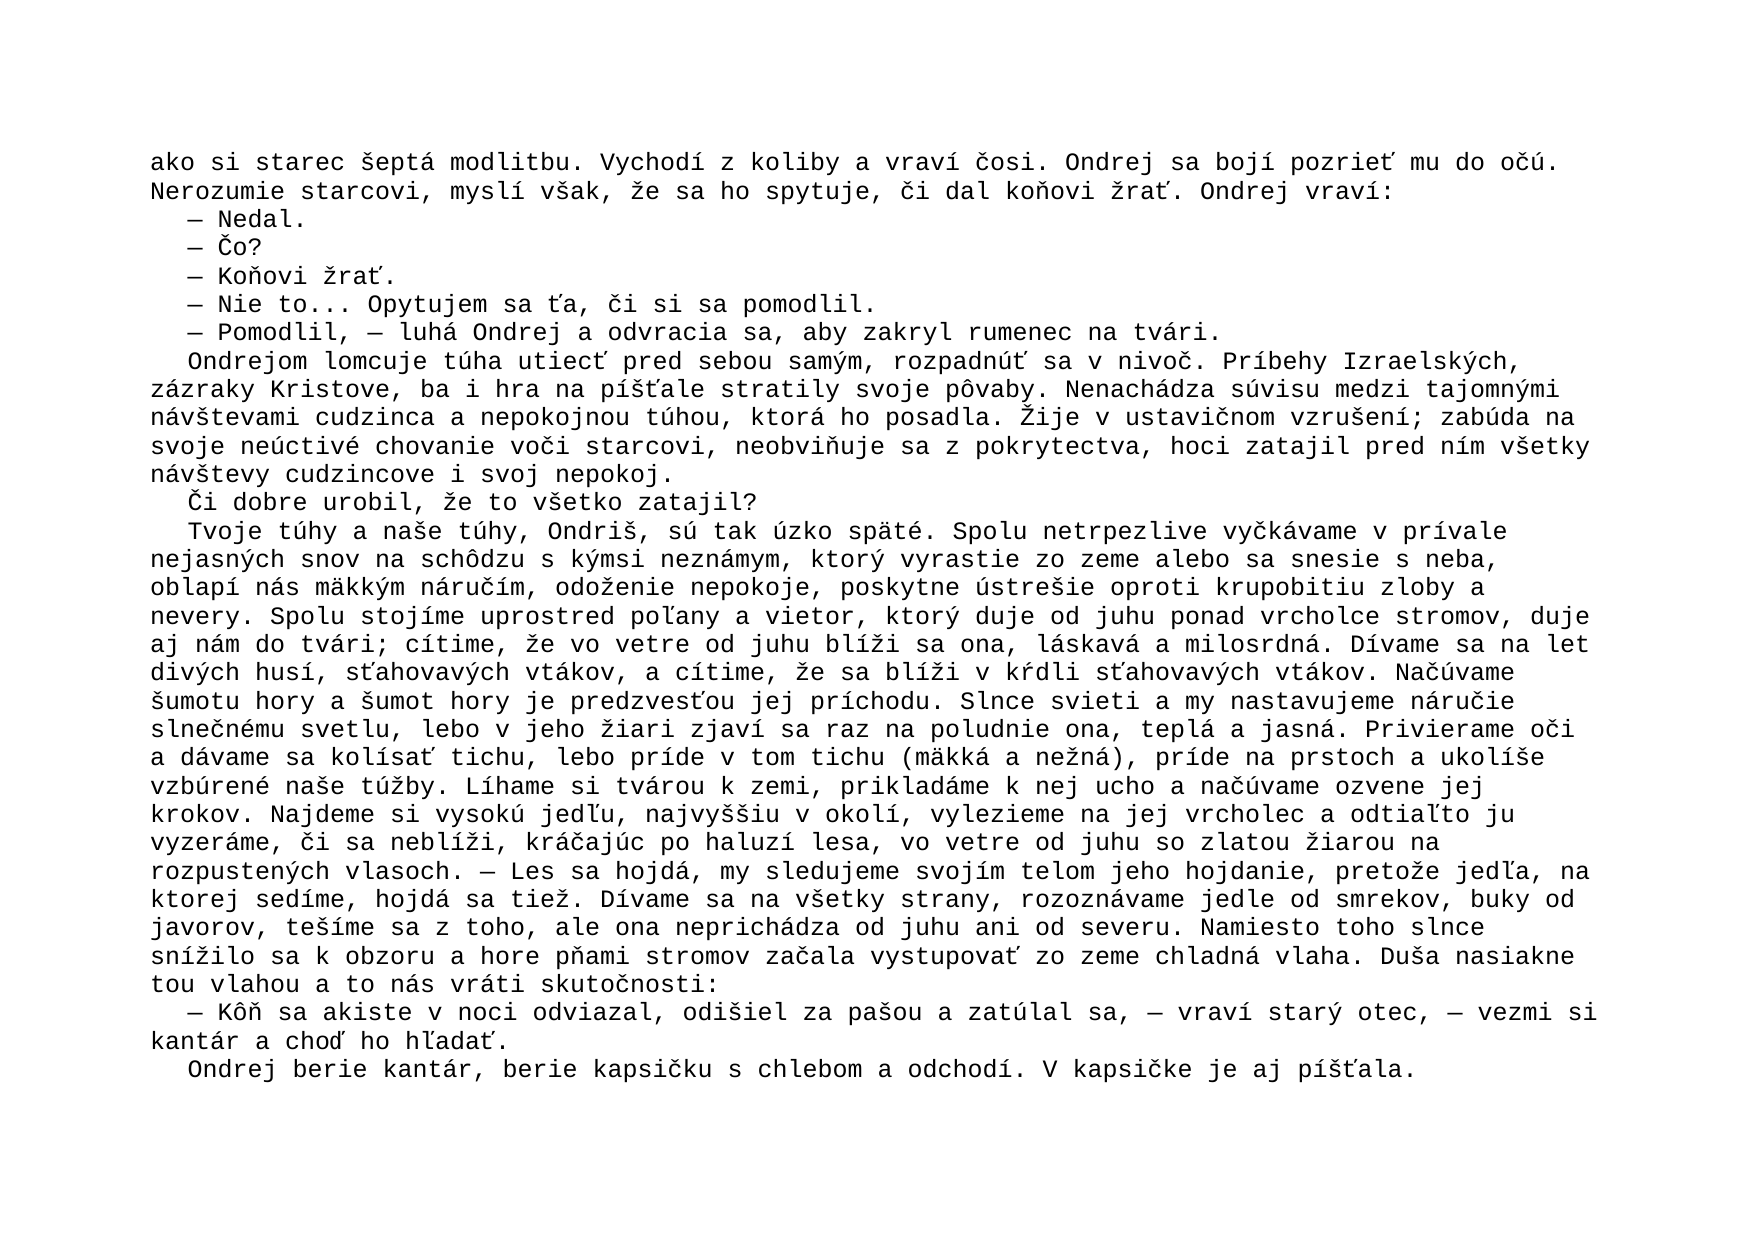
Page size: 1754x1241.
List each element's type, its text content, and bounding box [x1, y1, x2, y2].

text Ondrejom lomcuje túha utiecť pred sebou samým, rozpadnúť sa v nivoč. Príbehy Izraelských, zázraky Kristove, ba i hra na píšťale stratily svoje pôvaby. Nenachádza súvisu medzi tajomnými návštevami cudzinca a nepokojnou túhou, ktorá ho posadla. Žije v ustavičnom vzrušení; zabúda na svoje neúctivé chovanie voči starcovi, neobviňuje sa z pokrytectva, hoci zatajil pred ním všetky návštevy cudzincove i svoj nepokoj. [150, 348, 1603, 490]
text — Koňovi žrať. [150, 263, 1603, 292]
subtitle — Čo? [150, 235, 1603, 263]
text — Pomodlil, — luhá Ondrej a odvracia sa, aby zakryl rumenec na tvári. [150, 320, 1603, 348]
text — Kôň sa akiste v noci odviazal, odišiel za pašou a zatúlal sa, — vraví starý otec, — vezmi si kantár a choď ho hľadať. [150, 1000, 1603, 1057]
text — Nie to... Opytujem sa ťa, či si sa pomodlil. [150, 292, 1603, 320]
text Tvoje túhy a naše túhy, Ondriš, sú tak úzko späté. Spolu netrpezlive vyčkávame v prívale nejasných snov na schôdzu s kýmsi neznámym, ktorý vyrastie zo zeme alebo sa snesie s neba, oblapí nás mäkkým náručím, odoženie nepokoje, poskytne ústrešie oproti krupobitiu zloby a nevery. Spolu stojíme uprostred poľany a vietor, ktorý duje od juhu ponad vrcholce stromov, duje aj nám do tvári; cítime, že vo vetre od juhu blíži sa ona, láskavá a milosrdná. Dívame sa na let divých husí, sťahovavých vtákov, a cítime, že sa blíži v kŕdli sťahovavých vtákov. Načúvame šumotu hory a šumot hory je predzvesťou jej príchodu. Slnce svieti a my nastavujeme náručie slnečnému svetlu, lebo v jeho žiari zjaví sa raz na poludnie ona, teplá a jasná. Privierame oči a dávame sa kolísať tichu, lebo príde v tom tichu (mäkká a nežná), príde na prstoch a ukolíše vzbúrené naše túžby. Líhame si tvárou k zemi, prikladáme k nej ucho a načúvame ozvene jej krokov. Najdeme si vysokú jedľu, najvyššiu v okolí, vylezieme na jej vrcholec a odtiaľto ju vyzeráme, či sa neblíži, kráčajúc po haluzí lesa, vo vetre od juhu so zlatou žiarou na rozpustených vlasoch. — Les sa hojdá, my sledujeme svojím telom jeho hojdanie, pretože jedľa, na ktorej sedíme, hojdá sa tiež. Dívame sa na všetky strany, rozoznávame jedle od smrekov, buky od javorov, tešíme sa z toho, ale ona neprichádza od juhu ani od severu. Namiesto toho slnce snížilo sa k obzoru a hore pňami stromov začala vystupovať zo zeme chladná vlaha. Duša nasiakne tou vlahou a to nás vráti skutočnosti: [150, 518, 1603, 1000]
text ako si starec šeptá modlitbu. Vychodí z koliby a vraví čosi. Ondrej sa bojí pozrieť mu do očú. Nerozumie starcovi, myslí však, že sa ho spytuje, či dal koňovi žrať. Ondrej vraví: [150, 150, 1603, 207]
text Či dobre urobil, že to všetko zatajil? [150, 490, 1603, 518]
text Ondrej berie kantár, berie kapsičku s chlebom a odchodí. V kapsičke je aj píšťala. [150, 1057, 1603, 1085]
text — Nedal. [150, 207, 1603, 235]
